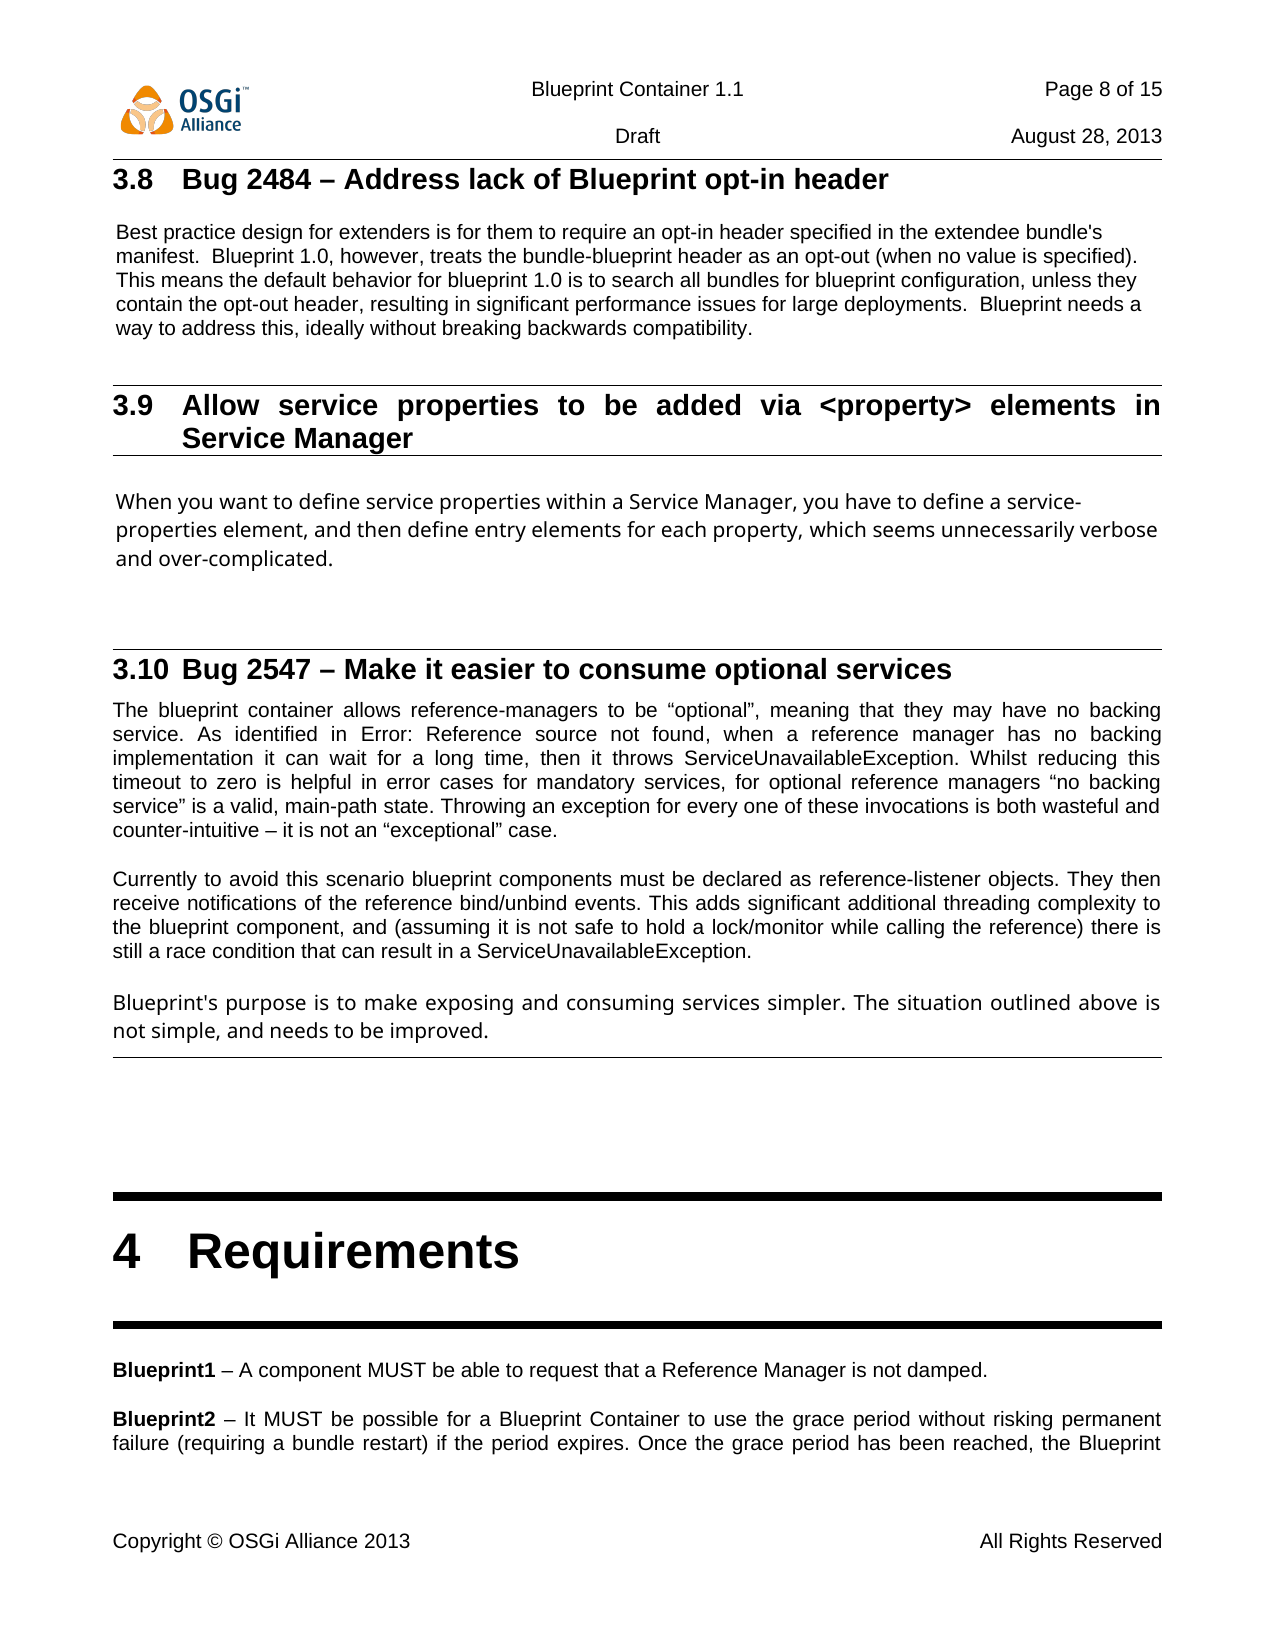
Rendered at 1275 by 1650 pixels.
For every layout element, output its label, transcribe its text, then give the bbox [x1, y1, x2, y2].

text Currently to avoid this scenario blueprint components must be declared as reference-listener objects. They then receive notifications of the reference bind/unbind events. This adds significant additional threading complexity to the blueprint component, and (assuming it is not safe to hold a lock/monitor while calling the reference) there is still a race condition that can result in a ServiceUnavailableException. [112, 867, 1162, 963]
text Blueprint2 – It MUST be possible for a Blueprint Container to use the grace period without risking permanent failure (requiring a bundle restart) if the period expires. Once the grace period has been reached, the Blueprint [112, 1407, 1162, 1455]
subtitle Requirements [112, 1193, 1162, 1329]
subtitle Allow service properties to be added via <property> elements in Service Manager [112, 386, 1162, 455]
list Best practice design for extenders is for them to require an opt-in header specified in the extendee bundle's manifest. Blueprint 1.0, however, treats the bundle-blueprint header as an opt-out (when no value is specified). This means the default behavior for blueprint 1.0 is to search all bundles for blueprint configuration, unless they contain the opt-out header, resulting in significant performance issues for large deployments. Blueprint needs a way to address this, ideally without breaking backwards compatibility. [112, 219, 1162, 339]
text When you want to define service properties within a Service Manager, you have to define a service-properties element, and then define entry elements for each property, which seems unnecessarily verbose and over-complicated. [112, 483, 1162, 572]
subtitle Bug 2547 – Make it easier to consume optional services [112, 650, 1162, 686]
text Blueprint's purpose is to make exposing and consuming services simpler. The situation outlined above is not simple, and needs to be improved. [112, 988, 1162, 1044]
subtitle Bug 2484 – Address lack of Blueprint opt-in header [112, 160, 1162, 196]
picture [113, 78, 257, 142]
text The blueprint container allows reference-managers to be “optional”, meaning that they may have no backing service. As identified in Error: Reference source not found, when a reference manager has no backing implementation it can wait for a long time, then it throws ServiceUnavailableException. Whilst reducing this timeout to zero is helpful in error cases for mandatory services, for optional reference managers “no backing service” is a valid, main-path state. Throwing an exception for every one of these invocations is both wasteful and counter-intuitive – it is not an “exceptional” case. [112, 698, 1162, 842]
text Blueprint1 – A component MUST be able to request that a Reference Manager is not damped. [112, 1358, 1162, 1382]
